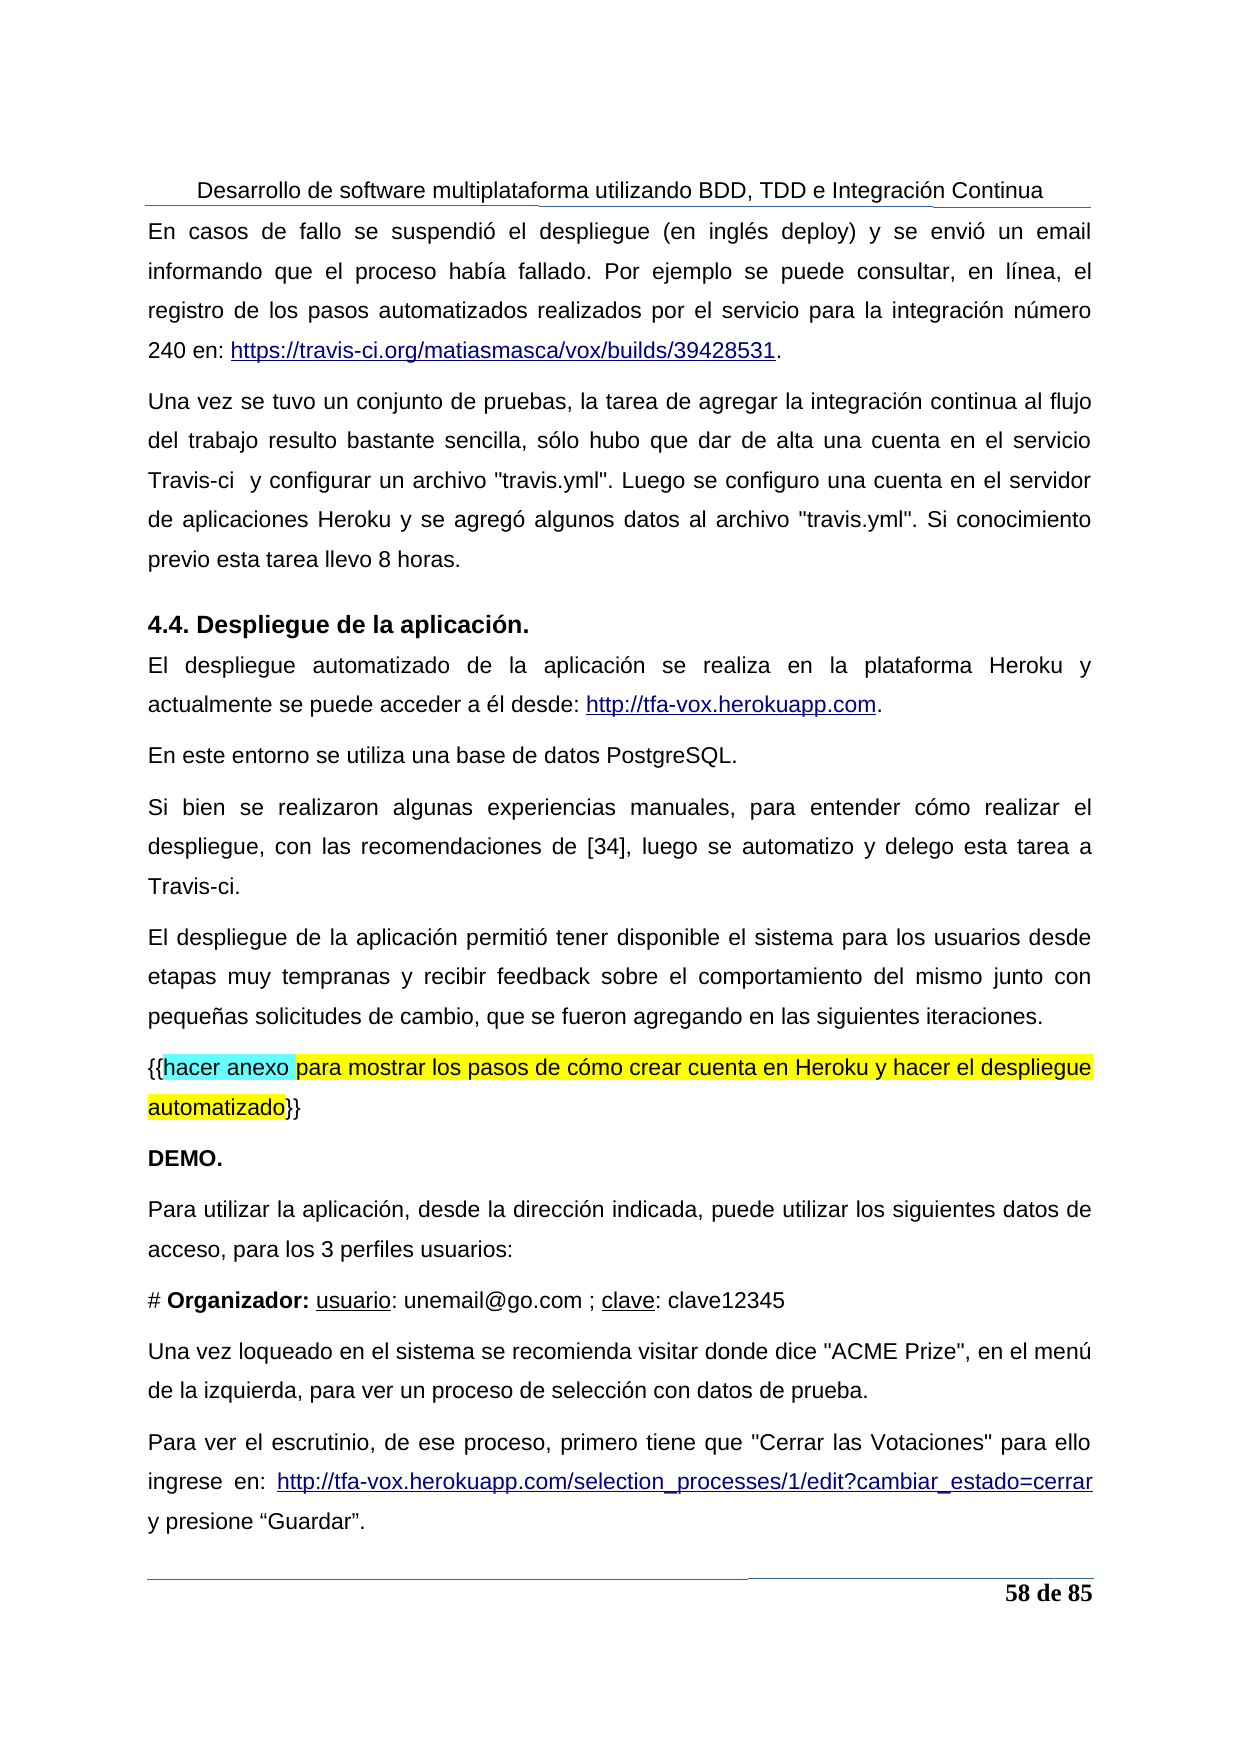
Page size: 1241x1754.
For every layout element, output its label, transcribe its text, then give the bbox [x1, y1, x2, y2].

text El despliegue automatizado de la aplicación se realiza en la plataforma Heroku y actualmente se puede acceder a él desde: http://tfa-vox.herokuapp.com. [148, 652, 1093, 717]
text {{hacer anexo para mostrar los pasos de cómo crear cuenta en Heroku y hacer el despliegue automatizado}} [148, 1054, 1093, 1120]
text Para ver el escrutinio, de ese proceso, primero tiene que "Cerrar las Votaciones" para ello ingrese en: http://tfa-vox.herokuapp.com/selection_processes/1/edit?cambiar_estado=cerrar y presione “Guardar”. [148, 1429, 1093, 1534]
text DEMO. [148, 1145, 1093, 1171]
text El despliegue de la aplicación permitió tener disponible el sistema para los usuarios desde etapas muy tempranas y recibir feedback sobre el comportamiento del mismo junto con pequeñas solicitudes de cambio, que se fueron agregando en las siguientes iteraciones. [148, 924, 1093, 1029]
text Una vez se tuvo un conjunto de pruebas, la tarea de agregar la integración continua al flujo del trabajo resulto bastante sencilla, sólo hubo que dar de alta una cuenta en el servicio Travis-ci y configurar un archivo "travis.yml". Luego se configuro una cuenta en el servidor de aplicaciones Heroku y se agregó algunos datos al archivo "travis.yml". Si conocimiento previo esta tarea llevo 8 horas. [148, 388, 1093, 572]
text # Organizador: usuario: unemail@go.com ; clave: clave12345 [148, 1287, 1093, 1313]
text Para utilizar la aplicación, desde la dirección indicada, puede utilizar los siguientes datos de acceso, para los 3 perfiles usuarios: [148, 1196, 1093, 1262]
text En casos de fallo se suspendió el despliegue (en inglés deploy) y se envió un email informando que el proceso había fallado. Por ejemplo se puede consultar, en línea, el registro de los pasos automatizados realizados por el servicio para la integración número 240 en: https://travis-ci.org/matiasmasca/vox/builds/39428531. [148, 218, 1093, 363]
text Si bien se realizaron algunas experiencias manuales, para entender cómo realizar el despliegue, con las recomendaciones de [34], luego se automatizo y delego esta tarea a Travis-ci. [148, 794, 1093, 899]
text Una vez loqueado en el sistema se recomienda visitar donde dice "ACME Prize", en el menú de la izquierda, para ver un proceso de selección con datos de prueba. [148, 1338, 1093, 1404]
subtitle 4.4. Despliegue de la aplicación. [148, 610, 1093, 639]
text En este entorno se utiliza una base de datos PostgreSQL. [148, 742, 1093, 769]
